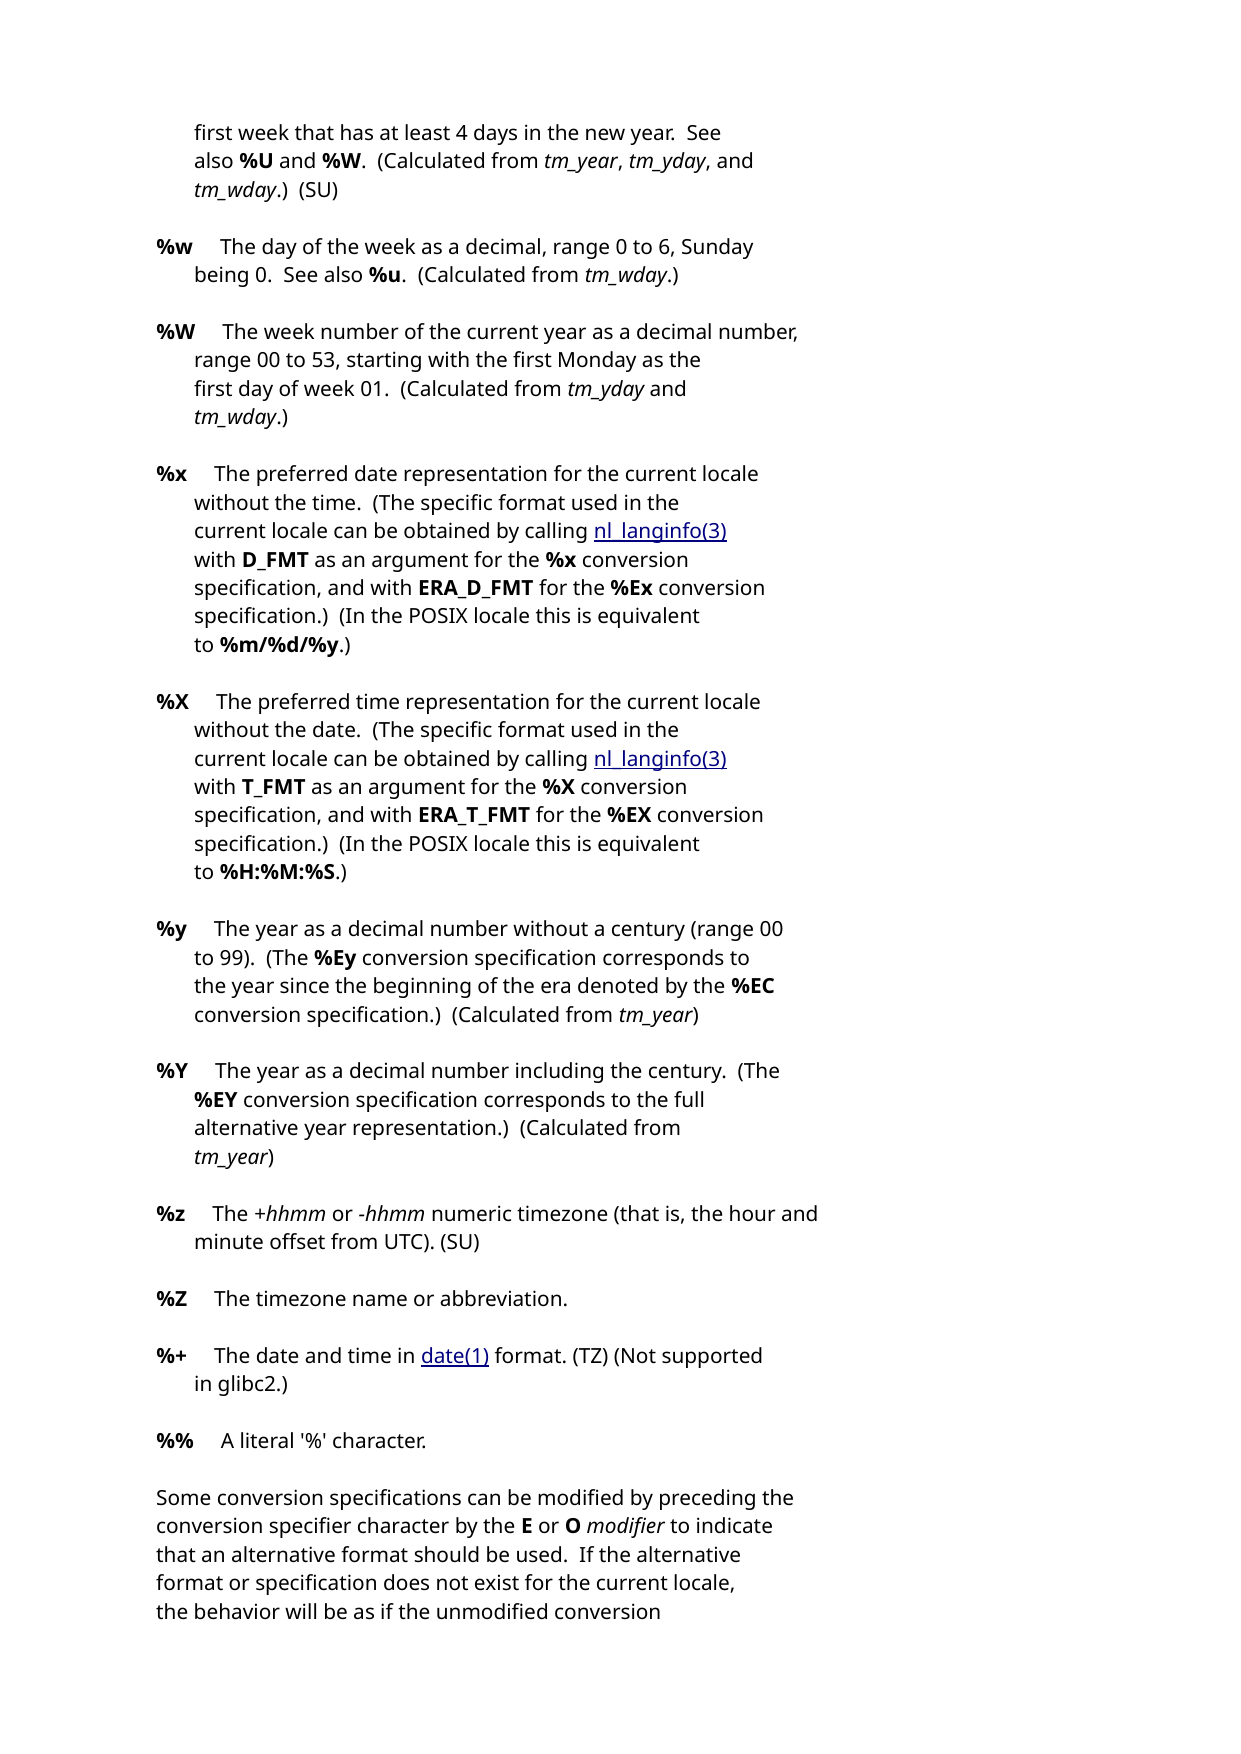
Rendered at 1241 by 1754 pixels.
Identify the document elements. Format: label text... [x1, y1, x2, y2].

text specification.) (In the POSIX locale this is equivalent [118, 829, 1122, 857]
text current locale can be obtained by calling nl_langinfo(3) [118, 744, 1122, 772]
text without the time. (The specific format used in the [118, 488, 1122, 516]
text %Z The timezone name or abbreviation. [118, 1284, 1122, 1312]
text being 0. See also %u. (Calculated from tm_wday.) [118, 260, 1122, 289]
text the year since the beginning of the era denoted by the %EC [118, 971, 1122, 1000]
text format or specification does not exist for the current locale, [118, 1568, 1122, 1597]
text first day of week 01. (Calculated from tm_yday and [118, 374, 1122, 402]
text current locale can be obtained by calling nl_langinfo(3) [118, 516, 1122, 545]
text tm_wday.) [118, 402, 1122, 431]
text first week that has at least 4 days in the new year. See [118, 118, 1122, 147]
text tm_wday.) (SU) [118, 175, 1122, 203]
text Some conversion specifications can be modified by preceding the [118, 1483, 1122, 1512]
text with D_FMT as an argument for the %x conversion [118, 545, 1122, 573]
text %x The preferred date representation for the current locale [118, 459, 1122, 488]
text to %m/%d/%y.) [118, 630, 1122, 658]
text conversion specification.) (Calculated from tm_year) [118, 1000, 1122, 1028]
text minute offset from UTC). (SU) [118, 1227, 1122, 1256]
text range 00 to 53, starting with the first Monday as the [118, 346, 1122, 374]
text %Y The year as a decimal number including the century. (The [118, 1057, 1122, 1085]
text also %U and %W. (Calculated from tm_year, tm_yday, and [118, 147, 1122, 175]
text tm_year) [118, 1142, 1122, 1170]
text specification, and with ERA_T_FMT for the %EX conversion [118, 801, 1122, 829]
text %% A literal '%' character. [118, 1426, 1122, 1455]
text %X The preferred time representation for the current locale [118, 687, 1122, 715]
text to 99). (The %Ey conversion specification corresponds to [118, 943, 1122, 971]
text the behavior will be as if the unmodified conversion [118, 1597, 1122, 1625]
text alternative year representation.) (Calculated from [118, 1113, 1122, 1142]
text specification, and with ERA_D_FMT for the %Ex conversion [118, 573, 1122, 602]
text %+ The date and time in date(1) format. (TZ) (Not supported [118, 1341, 1122, 1369]
text %y The year as a decimal number without a century (range 00 [118, 914, 1122, 943]
text in glibc2.) [118, 1369, 1122, 1398]
text without the date. (The specific format used in the [118, 715, 1122, 744]
text conversion specifier character by the E or O modifier to indicate [118, 1512, 1122, 1540]
text %w The day of the week as a decimal, range 0 to 6, Sunday [118, 232, 1122, 260]
text that an alternative format should be used. If the alternative [118, 1540, 1122, 1568]
text %EY conversion specification corresponds to the full [118, 1085, 1122, 1113]
text with T_FMT as an argument for the %X conversion [118, 772, 1122, 801]
text specification.) (In the POSIX locale this is equivalent [118, 602, 1122, 630]
text to %H:%M:%S.) [118, 857, 1122, 886]
text %z The +hhmm or -hhmm numeric timezone (that is, the hour and [118, 1199, 1122, 1227]
text %W The week number of the current year as a decimal number, [118, 317, 1122, 346]
